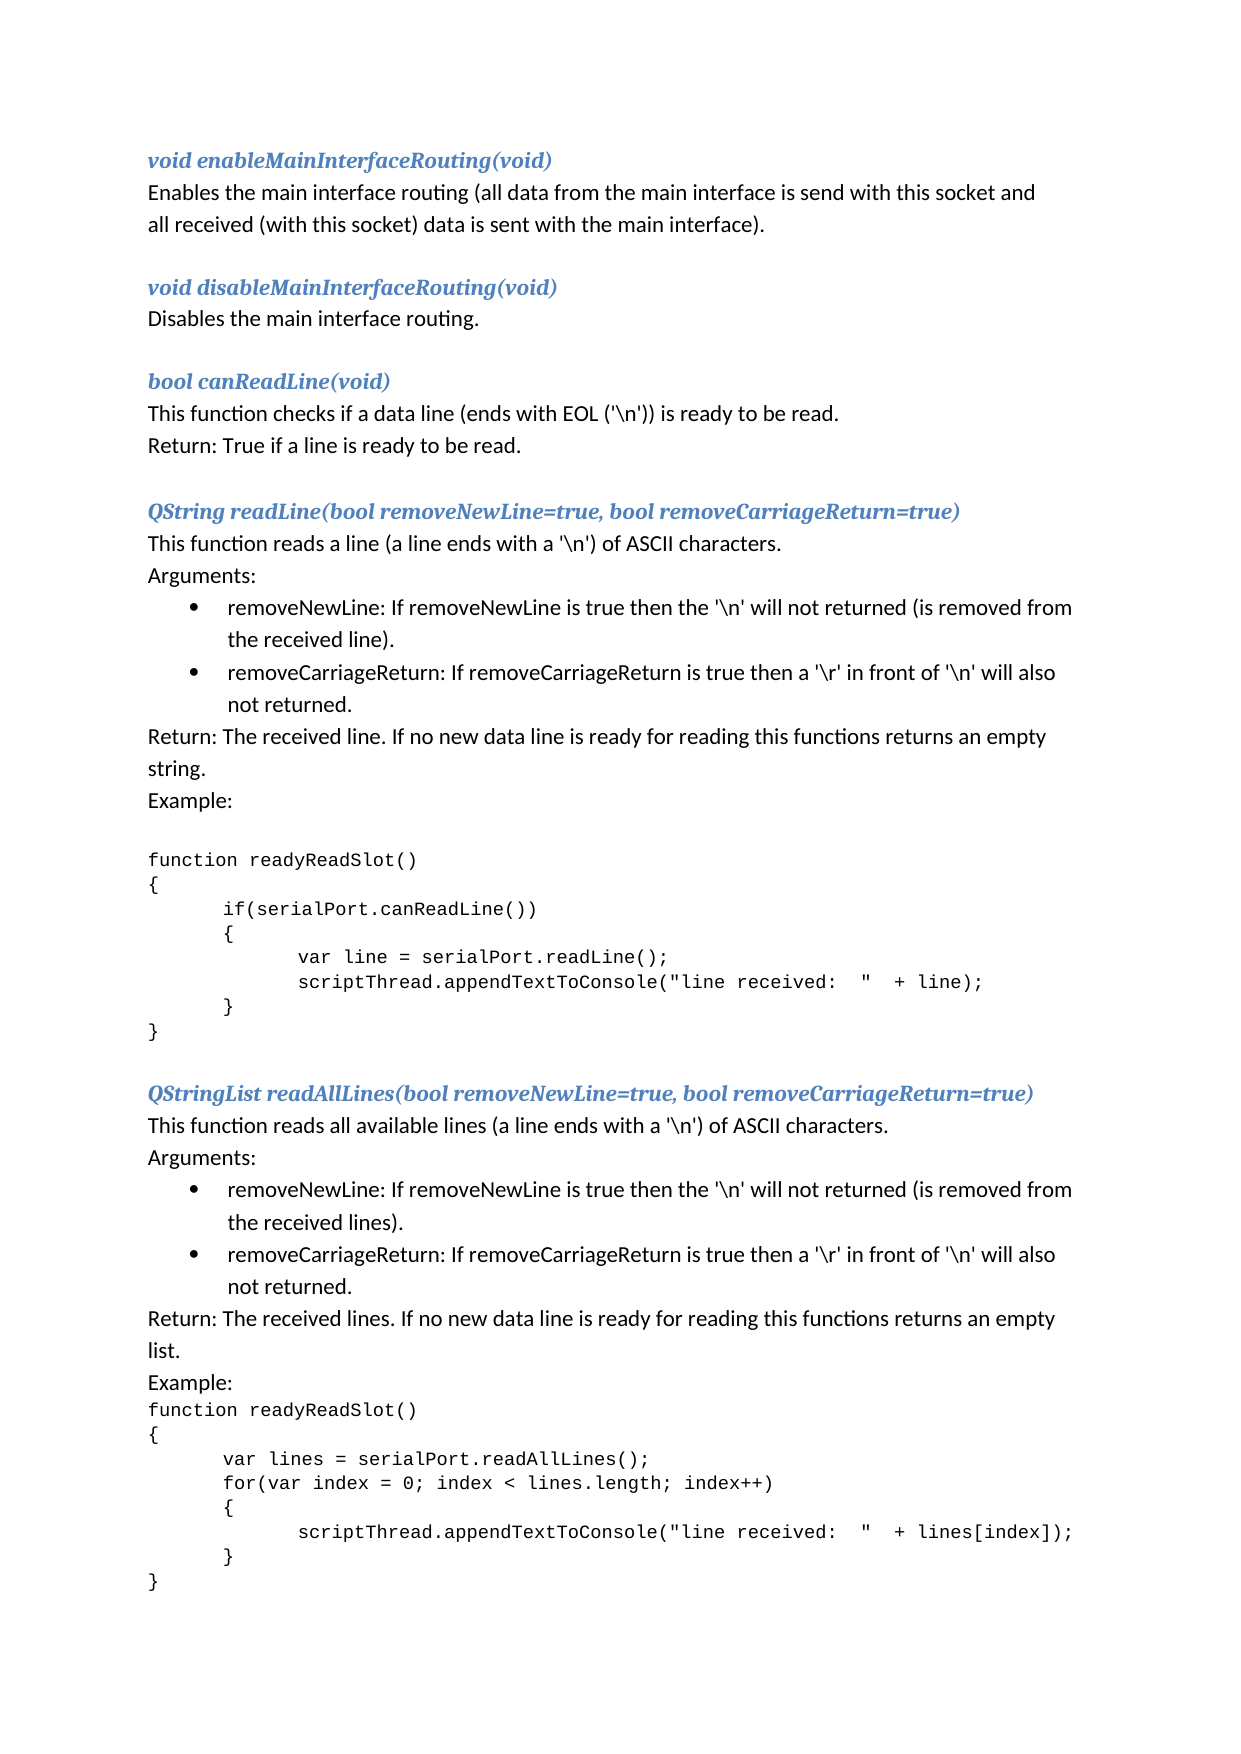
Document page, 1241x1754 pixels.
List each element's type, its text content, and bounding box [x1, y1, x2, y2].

text { [148, 875, 1093, 896]
subtitle void disableMainInterfaceRouting(void) [148, 274, 1093, 301]
list removeNewLine: If removeNewLine is true then the '\n' will not returned (is removed from the received line). [190, 593, 1093, 653]
text { [148, 1498, 1093, 1519]
text } [148, 1571, 1093, 1593]
text This function reads a line (a line ends with a '\n') of ASCII characters. [148, 529, 1093, 557]
text scriptThread.appendTextToConsole("line received: " + line); [148, 973, 1093, 994]
text function readyReadSlot() [148, 851, 1093, 872]
text { [148, 1425, 1093, 1446]
subtitle void enableMainInterfaceRouting(void) [148, 148, 1093, 174]
text } [148, 1547, 1093, 1568]
text if(serialPort.canReadLine()) [148, 899, 1093, 921]
text all received (with this socket) data is sent with the main interface). [148, 210, 1093, 238]
subtitle bool canReadLine(void) [148, 369, 1093, 395]
text Enables the main interface routing (all data from the main interface is send with this socket and [148, 178, 1093, 206]
list removeCarriageReturn: If removeCarriageReturn is true then a '\r' in front of '\n' will also not returned. [190, 658, 1093, 718]
subtitle QString readLine(bool removeNewLine=true, bool removeCarriageReturn=true) [148, 499, 1093, 525]
list removeNewLine: If removeNewLine is true then the '\n' will not returned (is removed from the received lines). [190, 1175, 1093, 1236]
text } [148, 1021, 1093, 1043]
text Example: [148, 786, 1093, 814]
list removeCarriageReturn: If removeCarriageReturn is true then a '\r' in front of '\n' will also not returned. [190, 1240, 1093, 1300]
text Arguments: [148, 1143, 1093, 1171]
text Example: [148, 1368, 1093, 1397]
text Return: True if a line is ready to be read. [148, 431, 1093, 459]
text This function checks if a data line (ends with EOL ('\n')) is ready to be read. [148, 399, 1093, 427]
text Return: The received lines. If no new data line is ready for reading this functions returns an empty list. [148, 1304, 1093, 1364]
subtitle QStringList readAllLines(bool removeNewLine=true, bool removeCarriageReturn=true) [148, 1081, 1093, 1107]
text Return: The received line. If no new data line is ready for reading this functions returns an empty string. [148, 722, 1093, 782]
text var lines = serialPort.readAllLines(); [148, 1449, 1093, 1471]
text } [148, 997, 1093, 1018]
text scriptThread.appendTextToConsole("line received: " + lines[index]); [148, 1523, 1093, 1544]
text for(var index = 0; index < lines.length; index++) [148, 1474, 1093, 1495]
text function readyReadSlot() [148, 1401, 1093, 1422]
text { [148, 924, 1093, 945]
text var line = serialPort.readLine(); [148, 948, 1093, 969]
text This function reads all available lines (a line ends with a '\n') of ASCII characters. [148, 1111, 1093, 1139]
text Arguments: [148, 561, 1093, 589]
text Disables the main interface routing. [148, 304, 1093, 333]
